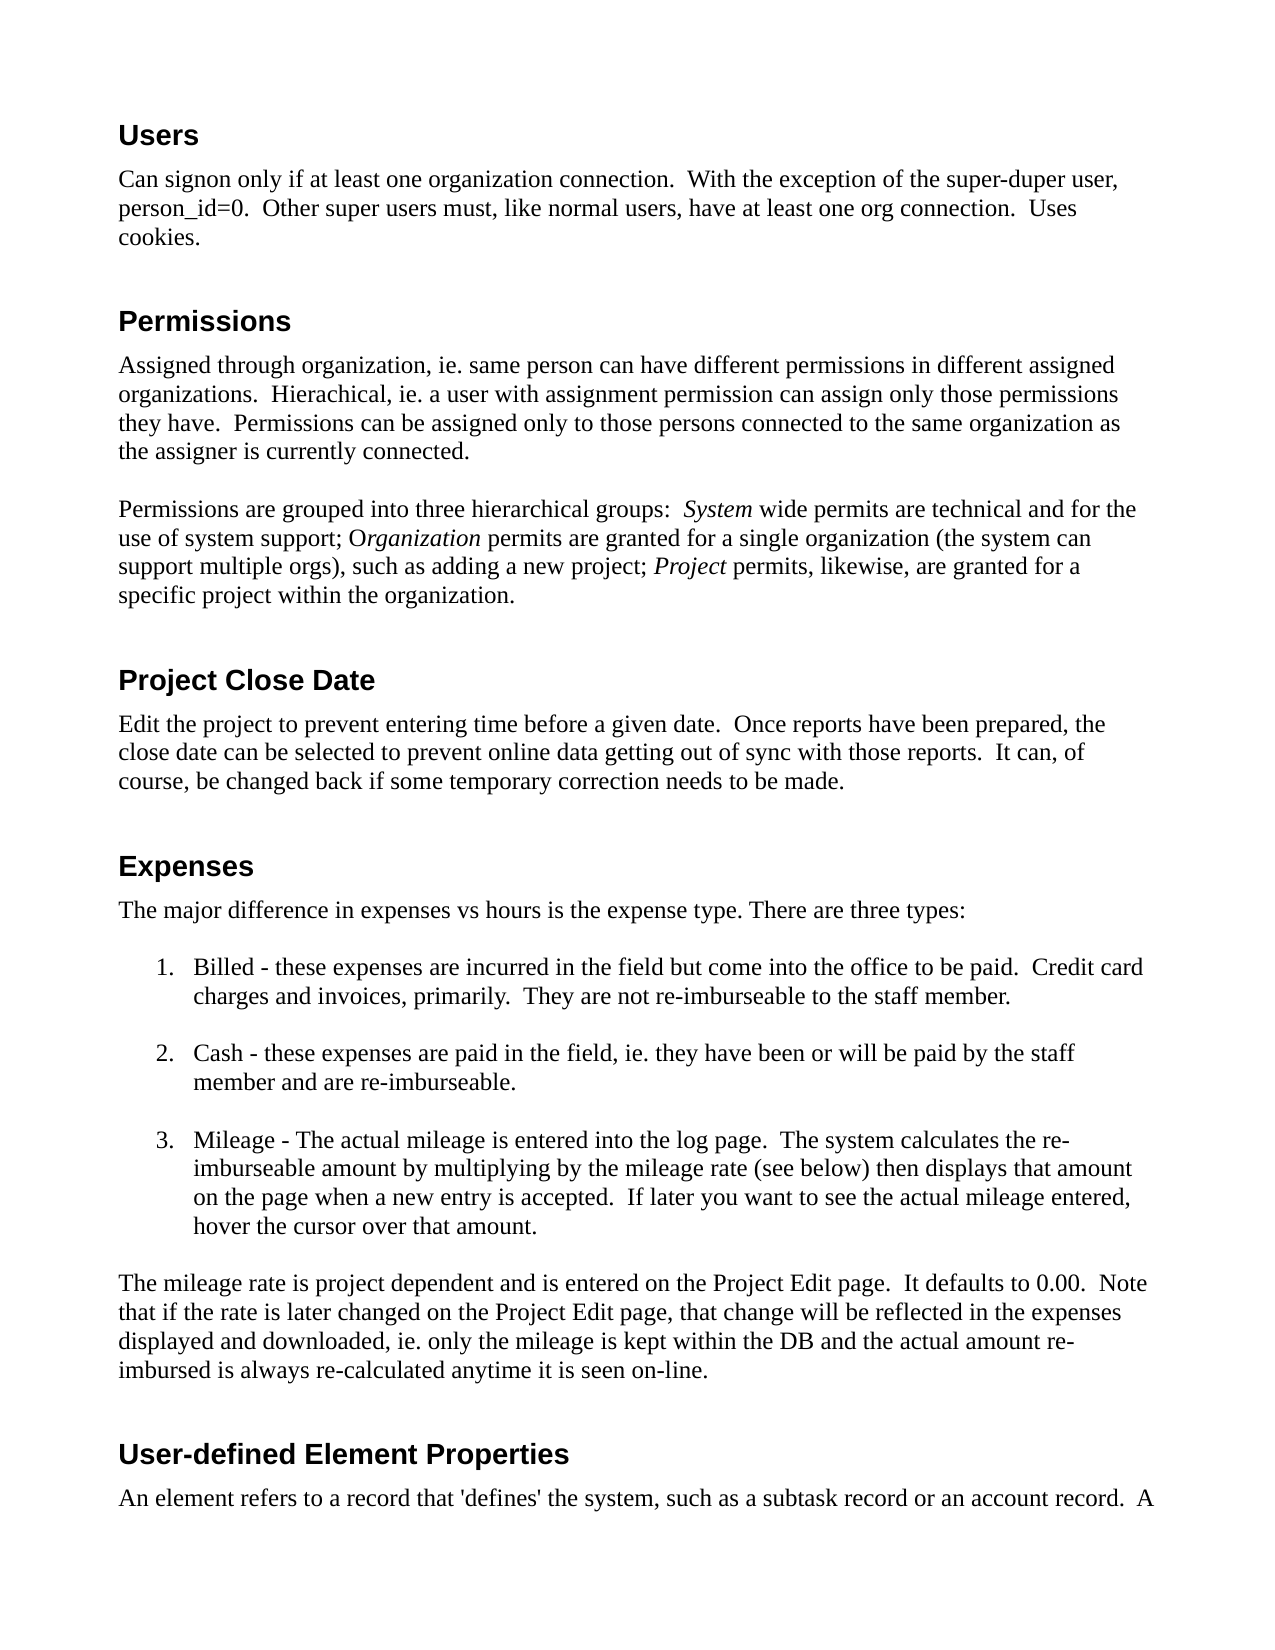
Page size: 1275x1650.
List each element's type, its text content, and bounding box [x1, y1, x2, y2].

text Edit the project to prevent entering time before a given date. Once reports have been prepared, the close date can be selected to prevent online data getting out of sync with those reports. It can, of course, be changed back if some temporary correction needs to be made. [118, 709, 1157, 795]
subtitle User-defined Element Properties [118, 1437, 1157, 1471]
list Billed - these expenses are incurred in the field but come into the office to be paid. Credit card charges and invoices, primarily. They are not re-imburseable to the staff member. [156, 952, 1157, 1038]
subtitle Permissions [118, 304, 1157, 338]
text The major difference in expenses vs hours is the expense type. There are three types: [118, 895, 1157, 952]
text Can signon only if at least one organization connection. With the exception of the super-duper user, person_id=0. Other super users must, like normal users, have at least one org connection. Uses cookies. [118, 164, 1157, 250]
text The mileage rate is project dependent and is entered on the Project Edit page. It defaults to 0.00. Note that if the rate is later changed on the Project Edit page, that change will be reflected in the expenses displayed and downloaded, ie. only the mileage is kept within the DB and the actual amount re-imbursed is always re-calculated anytime it is seen on-line. [118, 1268, 1157, 1412]
text An element refers to a record that 'defines' the system, such as a subtask record or an account record. A [118, 1483, 1157, 1512]
subtitle Expenses [118, 849, 1157, 882]
subtitle Users [118, 118, 1157, 152]
text Permissions are grouped into three hierarchical groups: System wide permits are technical and for the use of system support; Organization permits are granted for a single organization (the system can support multiple orgs), such as adding a new project; Project permits, likewise, are granted for a specific project within the organization. [118, 494, 1157, 609]
text Assigned through organization, ie. same person can have different permissions in different assigned organizations. Hierachical, ie. a user with assignment permission can assign only those permissions they have. Permissions can be assigned only to those persons connected to the same organization as the assigner is currently connected. [118, 350, 1157, 465]
list Mileage - The actual mileage is entered into the log page. The system calculates the re-imburseable amount by multiplying by the mileage rate (see below) then displays that amount on the page when a new entry is accepted. If later you want to see the actual mileage entered, hover the cursor over that amount. [156, 1125, 1157, 1240]
list Cash - these expenses are paid in the field, ie. they have been or will be paid by the staff member and are re-imburseable. [156, 1038, 1157, 1125]
subtitle Project Close Date [118, 663, 1157, 696]
